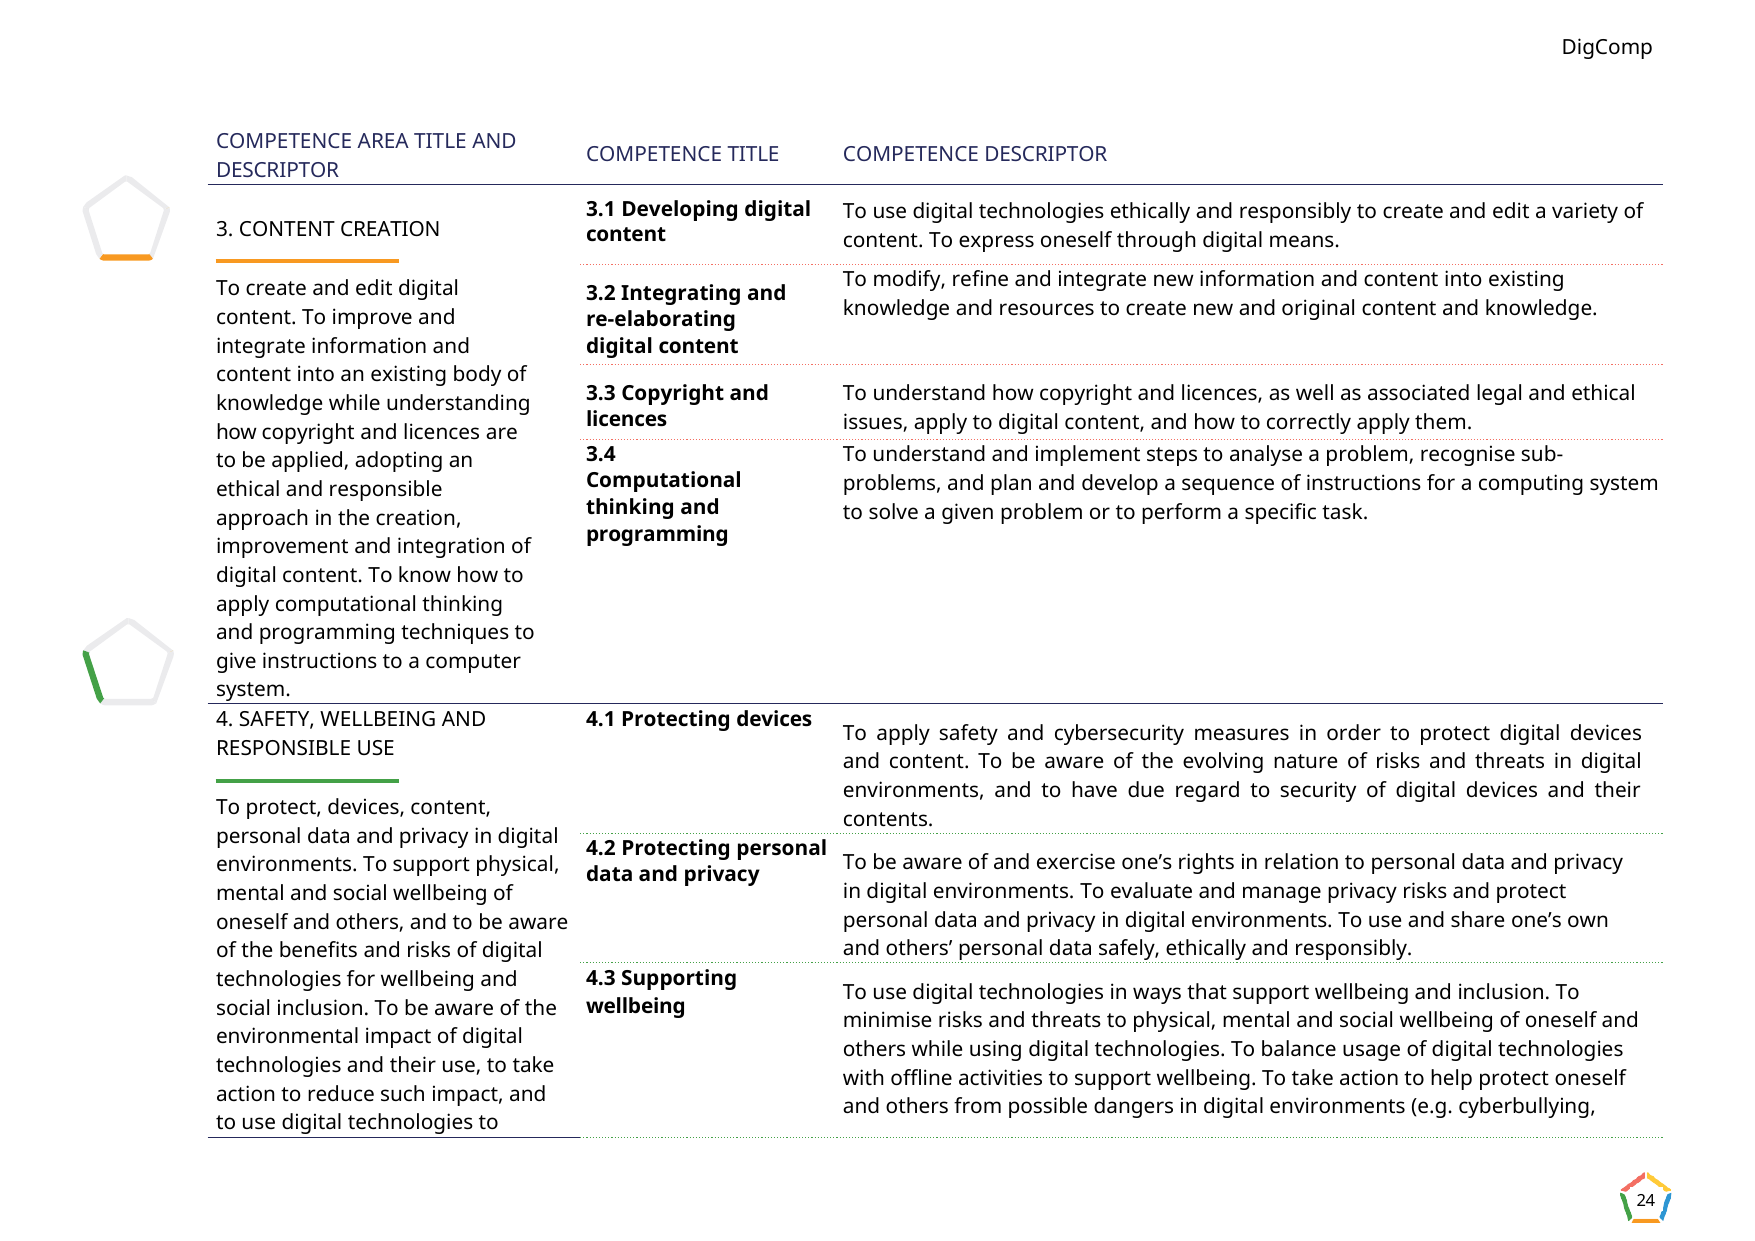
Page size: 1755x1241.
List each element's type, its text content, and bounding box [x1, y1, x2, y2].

table_cell [833, 254, 1662, 263]
table_header [208, 126, 216, 184]
table_cell 4.1 Protecting devices [580, 704, 833, 833]
table_header COMPETENCE AREA TITLE AND DESCRIPTOR [216, 126, 580, 184]
table_cell 4.2 Protecting personal data and privacy [580, 833, 833, 962]
table_header COMPETENCE TITLE [580, 126, 833, 184]
table_cell 3.3 Copyright and licences [580, 364, 833, 438]
table_cell To understand how copyright and licences, as well as associated legal and ethical issues, apply to digital content, and how to correctly apply them. [833, 364, 1662, 438]
table_cell To be aware of and exercise one’s rights in relation to personal data and privacy in digital environments. To evaluate and manage privacy risks and protect personal data and privacy in digital environments. To use and share one’s own and others’ personal data safely, ethically and responsibly. [833, 833, 1662, 962]
table_cell To use digital technologies in ways that support wellbeing and inclusion. To minimise risks and threats to physical, mental and social wellbeing of oneself and others while using digital technologies. To balance usage of digital technologies with offline activities to support wellbeing. To take action to help protect oneself and others from possible dangers in digital environments (e.g. cyberbullying, [833, 962, 1662, 1137]
table_cell To use digital technologies ethically and responsibly to create and edit a variety of content. To express oneself through digital means. [833, 185, 1662, 253]
table_cell To apply safety and cybersecurity measures in order to protect digital devices and content. To be aware of the evolving nature of risks and threats in digital environments, and to have due regard to security of digital devices and their contents. [833, 704, 1662, 833]
table_cell 3.2 Integrating and re-elaborating digital content [580, 264, 833, 363]
table_cell 3.4 Computational thinking and programming [580, 439, 833, 703]
table_cell [580, 254, 833, 263]
table_header COMPETENCE DESCRIPTOR [833, 126, 1662, 184]
table_cell To modify, refine and integrate new information and content into existing knowledge and resources to create new and original content and knowledge. [833, 264, 1662, 363]
table_cell 3. CONTENT CREATION To create and edit digital content. To improve and integrate information and content into an existing body of knowledge while understanding how copyright and licences are to be applied, adopting an ethical and responsible approach in the creation, improvement and integration of digital content. To know how to apply computational thinking and programming techniques to give instructions to a computer system. [216, 185, 580, 703]
table_cell 4.3 Supporting wellbeing [580, 962, 833, 1137]
table_cell To understand and implement steps to analyse a problem, recognise sub-problems, and plan and develop a sequence of instructions for a computing system to solve a given problem or to perform a specific task. [833, 439, 1662, 703]
table_cell [208, 704, 216, 1137]
table_cell [208, 185, 216, 703]
table_cell 4. SAFETY, WELLBEING AND RESPONSIBLE USE To protect, devices, content, personal data and privacy in digital environments. To support physical, mental and social wellbeing of oneself and others, and to be aware of the benefits and risks of digital technologies for wellbeing and social inclusion. To be aware of the environmental impact of digital technologies and their use, to take action to reduce such impact, and to use digital technologies to [216, 704, 580, 1137]
table_cell 3.1 Developing digital content [580, 185, 833, 253]
